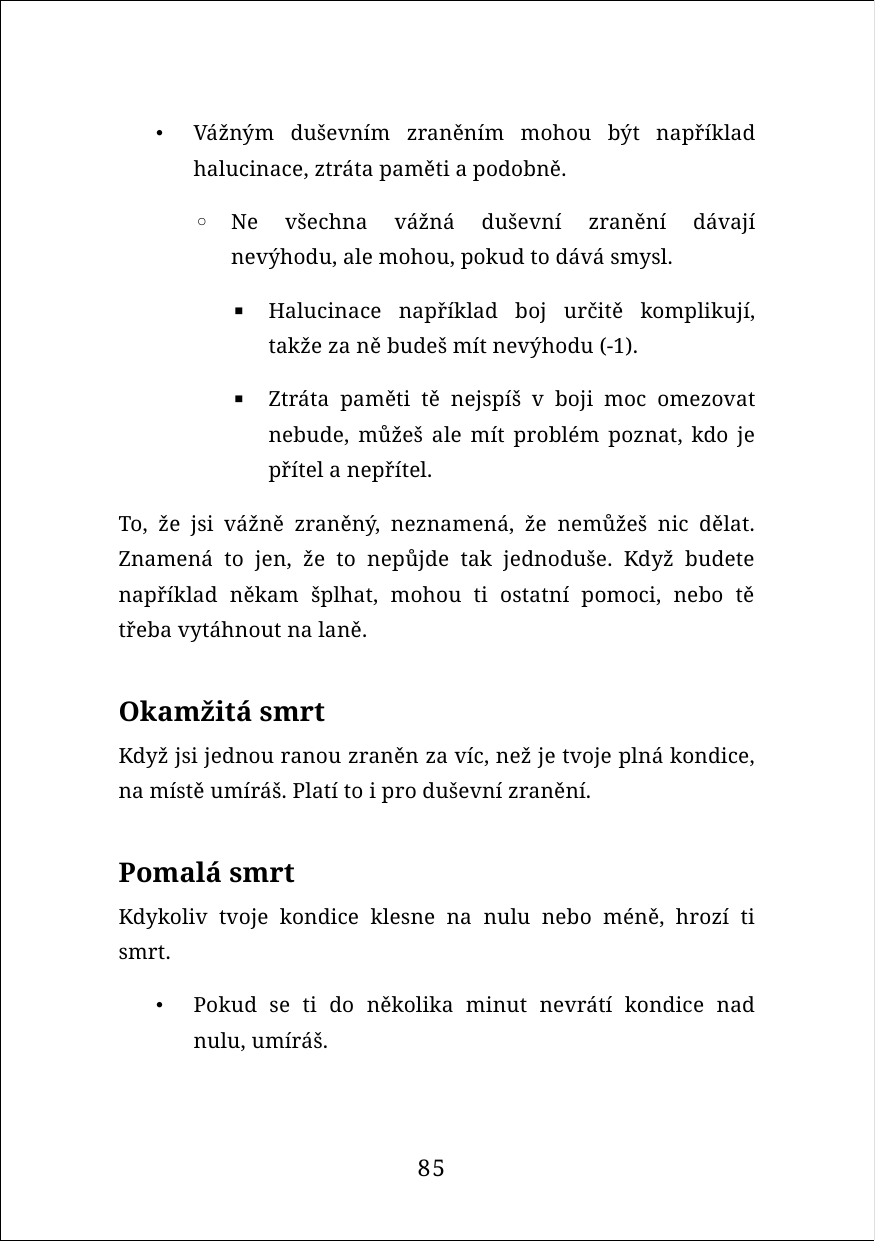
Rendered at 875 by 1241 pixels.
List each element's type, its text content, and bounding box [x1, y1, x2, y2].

list Pokud se ti do několika minut nevrátí kondice nad nulu, umíráš. [156, 991, 756, 1054]
text Když jsi jednou ranou zraněn za víc, než je tvoje plná kondice, na místě umíráš. Platí to i pro duševní zranění. [118, 741, 756, 805]
list Ne všechna vážná duševní zranění dávají nevýhodu, ale mohou, pokud to dává smysl. [193, 207, 756, 271]
list Ztráta paměti tě nejspíš v boji moc omezovat nebude, můžeš ale mít problém poznat, kdo je přítel a nepřítel. [231, 384, 756, 484]
subtitle Pomalá smrt [118, 853, 756, 890]
list Halucinace například boj určitě komplikují, takže za ně budeš mít nevýhodu (-1). [231, 296, 756, 360]
text Kdykoliv tvoje kondice klesne na nulu nebo méně, hrozí ti smrt. [118, 902, 756, 966]
subtitle Okamžitá smrt [118, 692, 756, 729]
list Vážným duševním zraněním mohou být například halucinace, ztráta paměti a podobně. [156, 118, 756, 182]
text To, že jsi vážně zraněný, neznamená, že nemůžeš nic dělat. Znamená to jen, že to nepůjde tak jednoduše. Když budete například někam šplhat, mohou ti ostatní pomoci, nebo tě třeba vytáhnout na laně. [118, 509, 756, 644]
